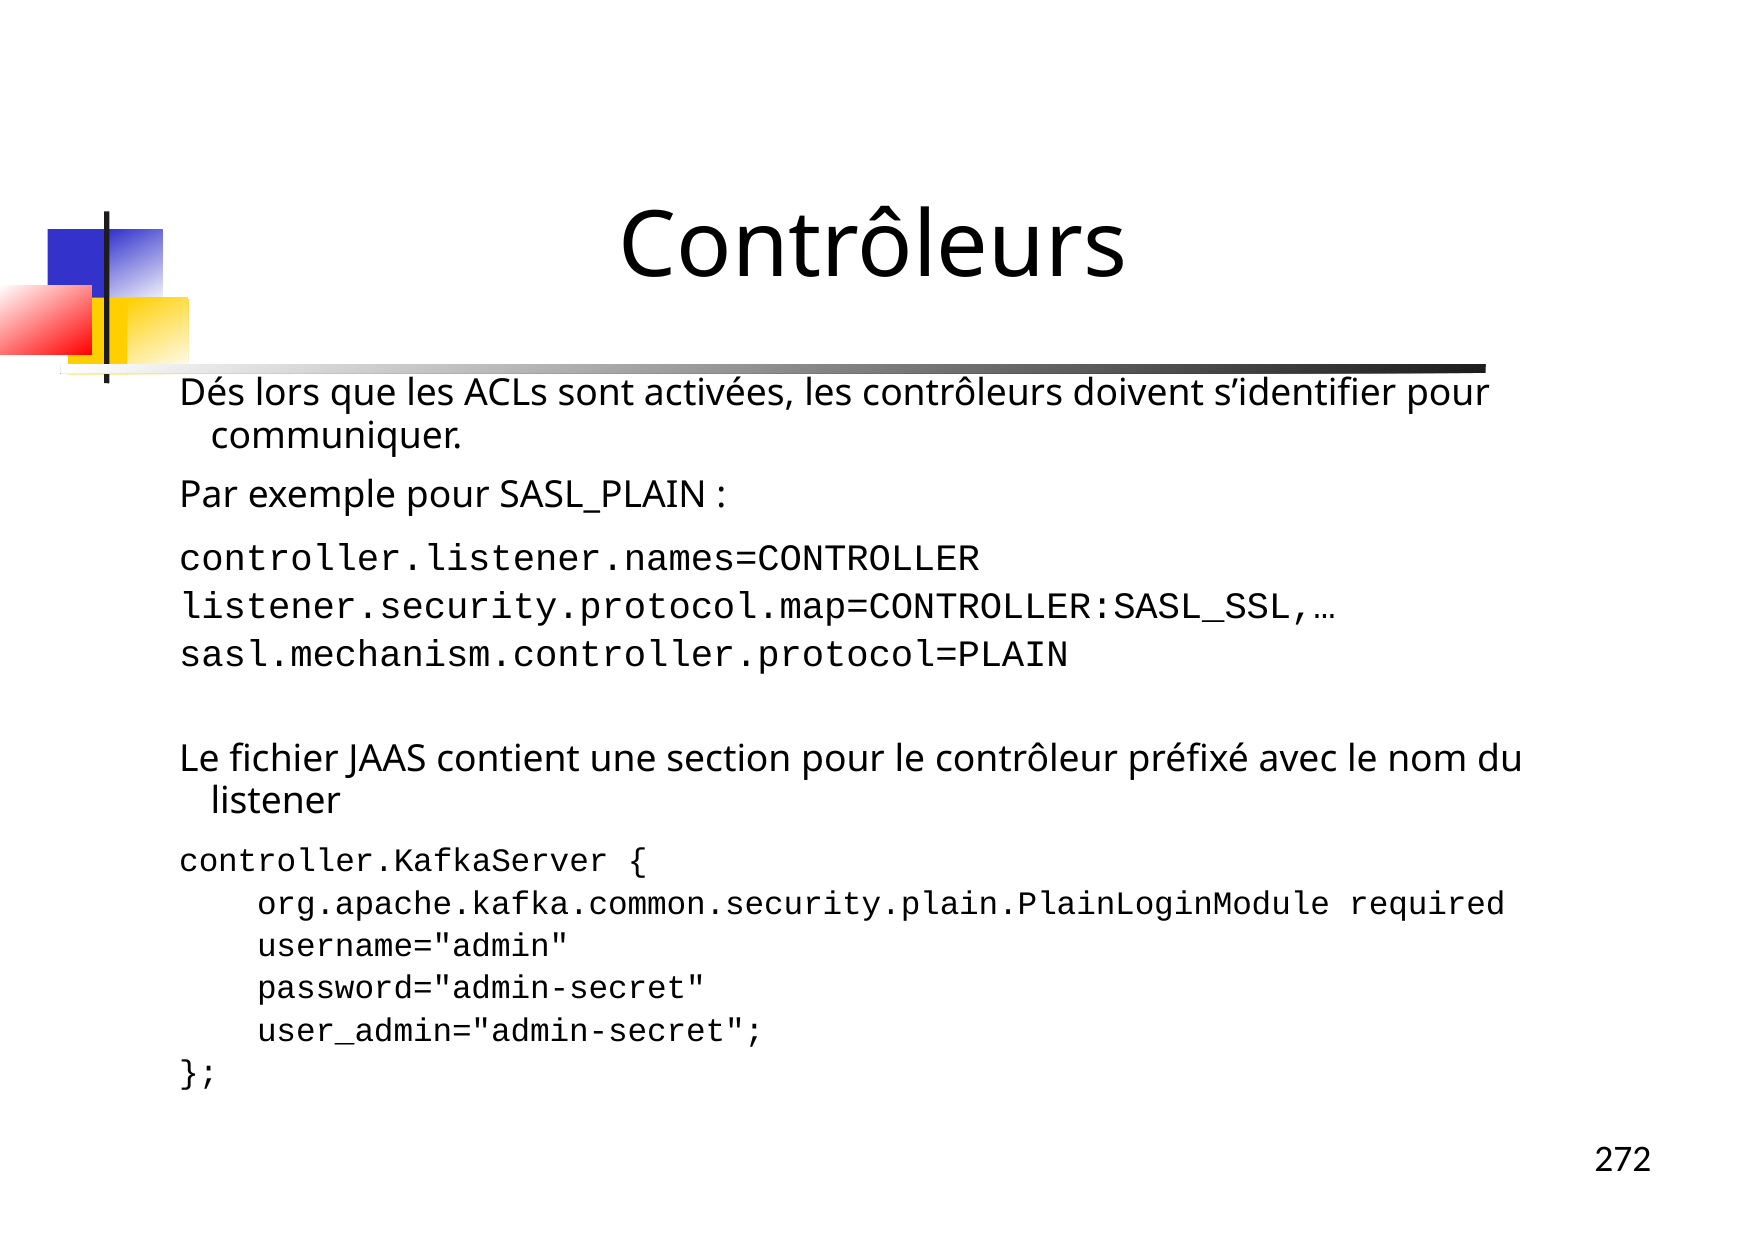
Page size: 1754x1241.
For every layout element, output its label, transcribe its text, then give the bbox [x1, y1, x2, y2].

list Dés lors que les ACLs sont activées, les contrôleurs doivent s’identifier pour communiquer. Par exemple pour SASL_PLAIN : controller.listener.names=CONTROLLER listener.security.protocol.map=CONTROLLER:SASL_SSL,… sasl.mechanism.controller.protocol=PLAIN Le fichier JAAS contient une section pour le contrôleur préfixé avec le nom du listener controller.KafkaServer { org.apache.kafka.common.security.plain.PlainLoginModule required username="admin" password="admin-secret" user_admin="admin-secret"; }; [179, 371, 1567, 1091]
title Contrôleurs [179, 139, 1567, 351]
